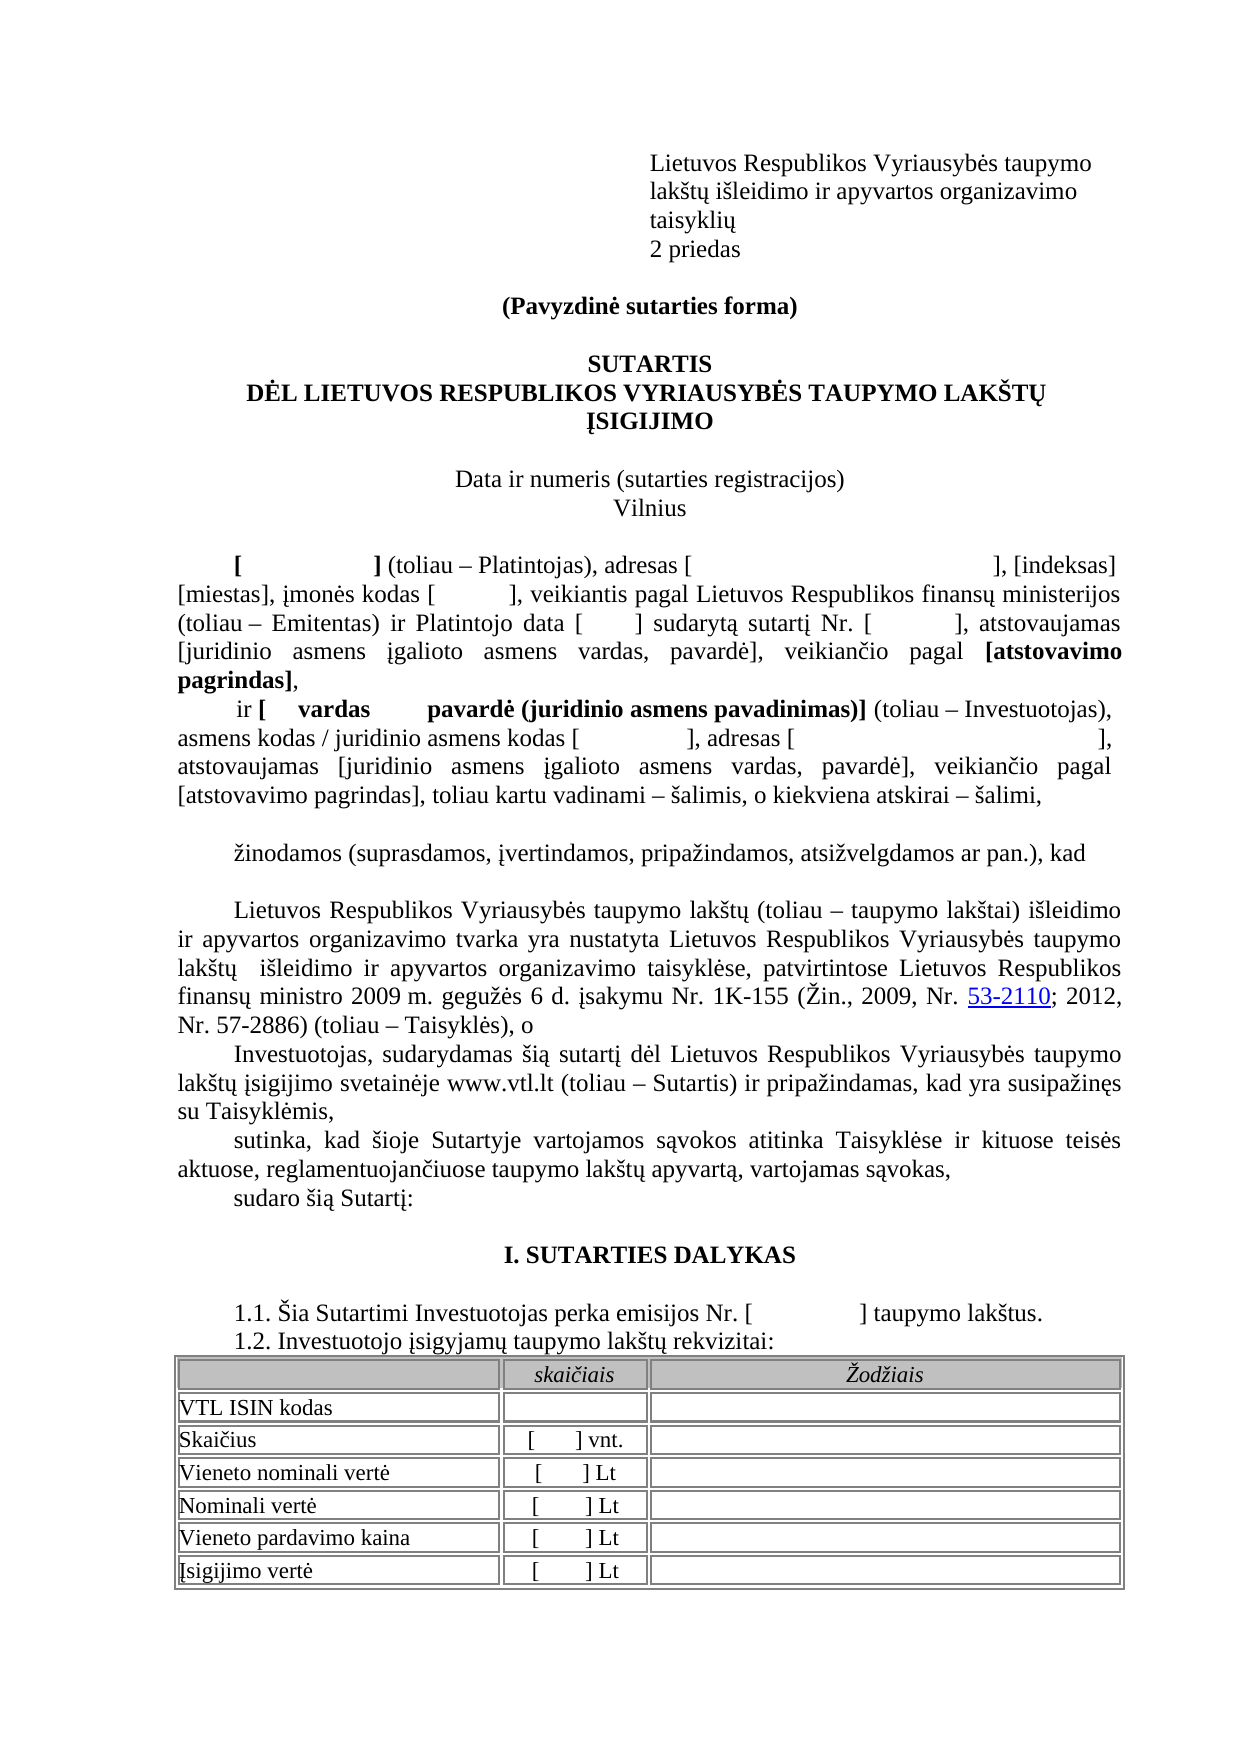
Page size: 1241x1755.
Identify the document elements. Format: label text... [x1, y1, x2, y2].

table_cell [ ] Lt [505, 1557, 646, 1583]
table_header [180, 1361, 498, 1388]
table_cell [ ] Lt [505, 1492, 646, 1518]
table_cell [652, 1427, 1119, 1453]
table_cell [ ] vnt. [505, 1427, 646, 1453]
text sutinka, kad šioje Sutartyje vartojamos sąvokos atitinka Taisyklėse ir kituose teisės aktuose, reglamentuojančiuose taupymo lakštų apyvartą, vartojamas sąvokas, [177, 1125, 1122, 1183]
text ir [ vardas pavardė (juridinio asmens pavadinimas)] (toliau – Investuotojas), asmens kodas / juridinio asmens kodas [ ], adresas [ ], atstovaujamas [juridinio asmens įgalioto asmens vardas, pavardė], veikiančio pagal [atstovavimo pagrindas], toliau kartu vadinami – šalimis, o kiekviena atskirai – šalimi, [177, 694, 1112, 809]
table_cell [505, 1394, 646, 1420]
table_cell [ ] Lt [505, 1459, 646, 1486]
table_cell [652, 1394, 1119, 1420]
text DĖL LIETUVOS RESPUBLIKOS VYRIAUSYBĖS TAUPYMO LAKŠTŲ [177, 378, 1122, 406]
table_cell Skaičius [180, 1427, 498, 1453]
table_cell [652, 1557, 1119, 1583]
table_cell [ ] Lt [505, 1524, 646, 1551]
table_cell [652, 1524, 1119, 1551]
table_cell [652, 1492, 1119, 1518]
table_cell Įsigijimo vertė [180, 1557, 498, 1583]
text (Pavyzdinė sutarties forma) [177, 291, 1122, 320]
text I. SUTARTIES DALYKAS [177, 1240, 1122, 1269]
text Vilnius [177, 493, 1122, 521]
text Lietuvos Respublikos Vyriausybės taupymo [649, 148, 1122, 176]
text Investuotojas, sudarydamas šią sutartį dėl Lietuvos Respublikos Vyriausybės taupymo lakštų įsigijimo svetainėje www.vtl.lt (toliau – Sutartis) ir pripažindamas, kad yra susipažinęs su Taisyklėmis, [177, 1039, 1122, 1125]
text 1.1. Šia Sutartimi Investuotojas perka emisijos Nr. [ ] taupymo lakštus. [177, 1298, 1122, 1326]
text [ ] (toliau – Platintojas), adresas [ ], [indeksas] [miestas], įmonės kodas [ ], veikiantis pagal Lietuvos Respublikos finansų ministerijos (toliau – Emitentas) ir Platintojo data [ ] sudarytą sutartį Nr. [ ], atstovaujamas [juridinio asmens įgalioto asmens vardas, pavardė], veikiančio pagal [atstovavimo pagrindas], [177, 550, 1122, 694]
text žinodamos (suprasdamos, įvertindamos, pripažindamos, atsižvelgdamos ar pan.), kad [177, 838, 1122, 866]
text Data ir numeris (sutarties registracijos) [177, 464, 1122, 493]
text SUTARTIS [177, 349, 1122, 378]
text taisyklių [649, 205, 1122, 234]
text 1.2. Investuotojo įsigyjamų taupymo lakštų rekvizitai: [177, 1326, 1122, 1355]
table_header Žodžiais [652, 1361, 1119, 1388]
table_cell VTL ISIN kodas [180, 1394, 498, 1420]
table_cell Nominali vertė [180, 1492, 498, 1518]
text ĮSIGIJIMO [177, 406, 1122, 435]
text Lietuvos Respublikos Vyriausybės taupymo lakštų (toliau – taupymo lakštai) išleidimo ir apyvartos organizavimo tvarka yra nustatyta Lietuvos Respublikos Vyriausybės taupymo lakštų išleidimo ir apyvartos organizavimo taisyklėse, patvirtintose Lietuvos Respublikos finansų ministro 2009 m. gegužės 6 d. įsakymu Nr. 1K-155 (Žin., 2009, Nr. 53-2110; 2012, Nr. 57-2886) (toliau – Taisyklės), o [177, 895, 1122, 1039]
text sudaro šią Sutartį: [177, 1183, 1122, 1211]
table_cell [652, 1459, 1119, 1486]
table_header skaičiais [505, 1361, 646, 1388]
text 2 priedas [649, 234, 1122, 263]
table_cell Vieneto pardavimo kaina [180, 1524, 498, 1551]
text lakštų išleidimo ir apyvartos organizavimo [649, 176, 1122, 205]
table_cell Vieneto nominali vertė [180, 1459, 498, 1486]
